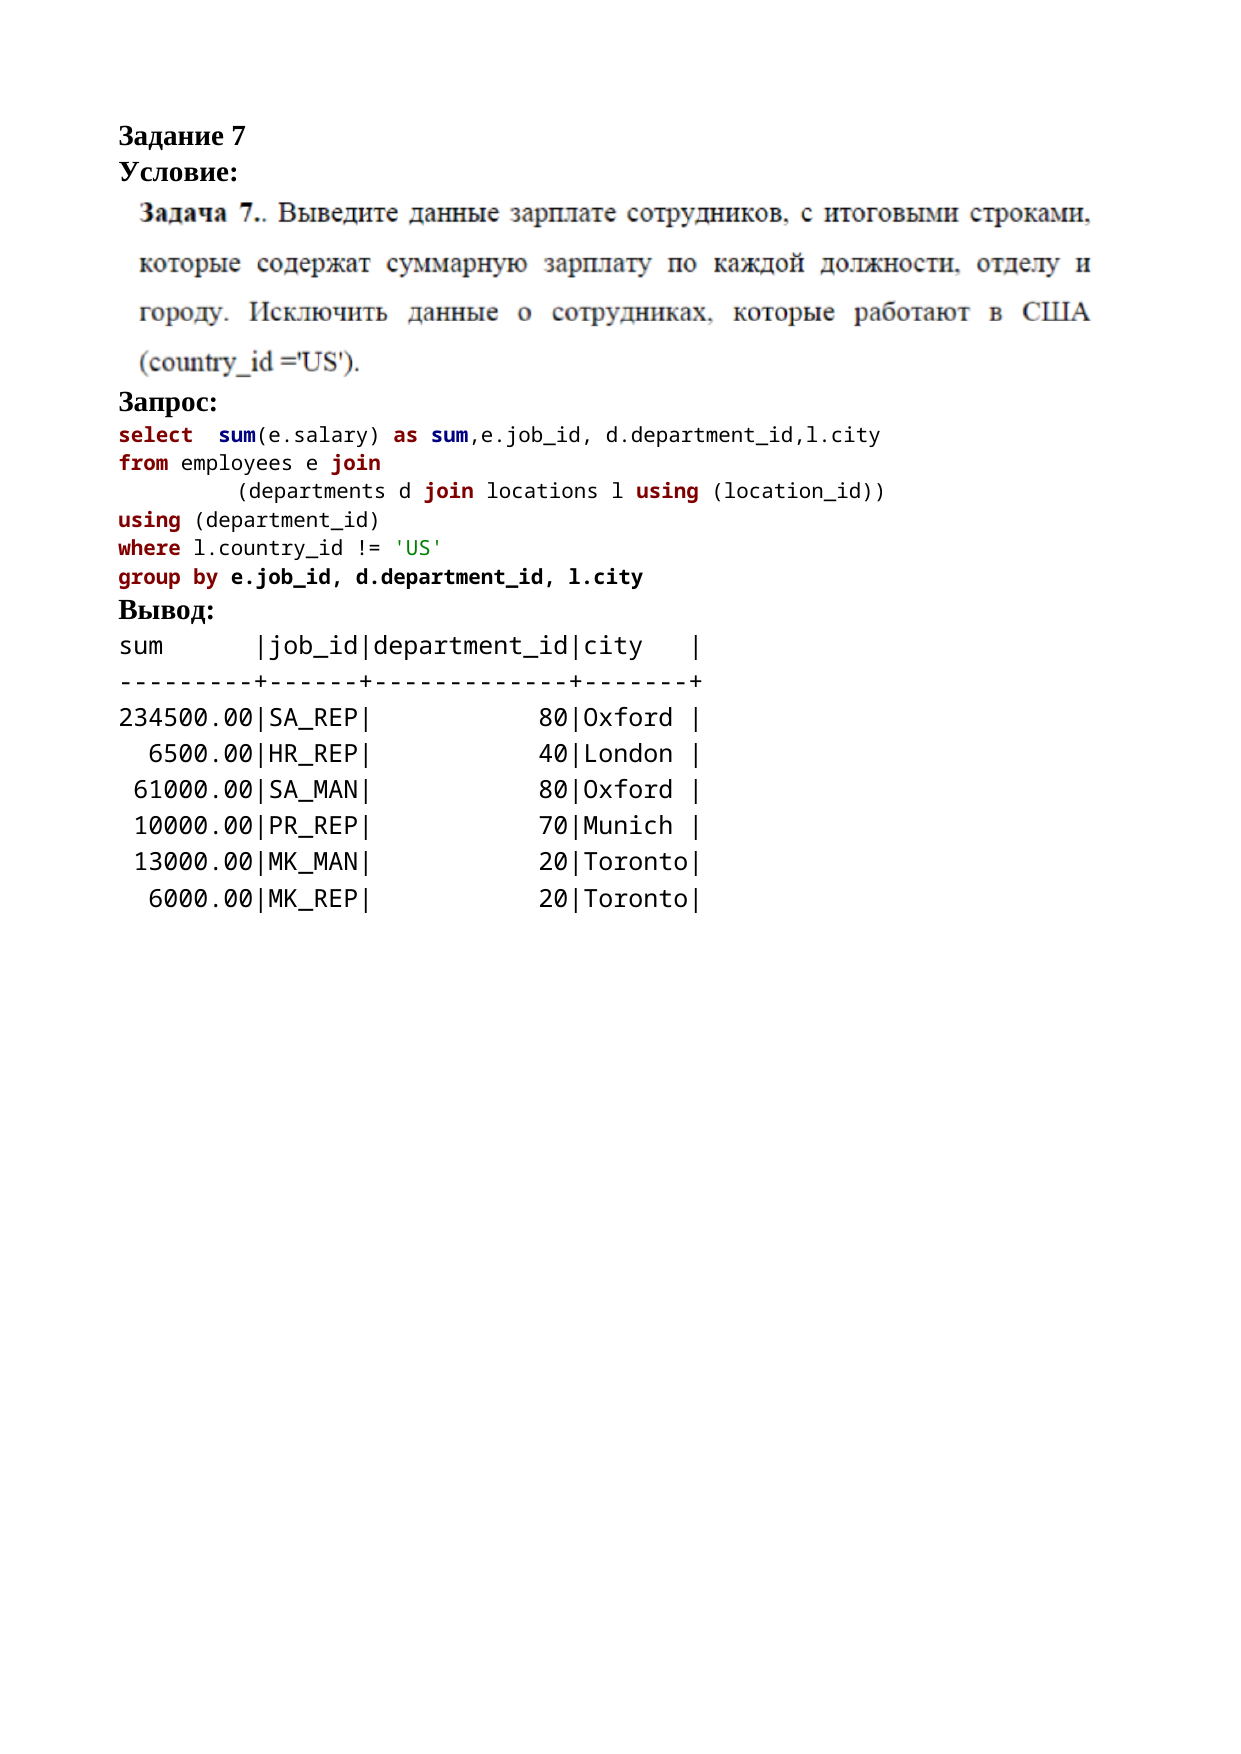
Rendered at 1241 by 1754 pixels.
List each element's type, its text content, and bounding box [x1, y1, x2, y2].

text where l.country_id != 'US' [118, 533, 1122, 562]
text ---------+------+-------------+-------+ [118, 664, 1122, 698]
text using (department_id) [118, 505, 1122, 533]
text 6500.00|HR_REP| 40|London | [118, 736, 1122, 770]
text group by e.job_id, d.department_id, l.city [118, 562, 1122, 590]
text Вывод: sum |job_id|department_id|city | [118, 592, 1122, 662]
text Условие: [118, 154, 1122, 187]
text 6000.00|MK_REP| 20|Toronto| [118, 880, 1122, 914]
text 61000.00|SA_MAN| 80|Oxford | [118, 772, 1122, 806]
text from employees e join [118, 448, 1122, 477]
text select sum(e.salary) as sum,e.job_id, d.department_id,l.city [118, 420, 1122, 448]
text Запрос: [118, 383, 1122, 418]
text 234500.00|SA_REP| 80|Oxford | [118, 700, 1122, 734]
text 10000.00|PR_REP| 70|Munich | [118, 808, 1122, 842]
picture [118, 189, 1123, 383]
text Задание 7 [118, 118, 1122, 152]
text (departments d join locations l using (location_id)) [118, 477, 1122, 505]
text 13000.00|MK_MAN| 20|Toronto| [118, 844, 1122, 878]
